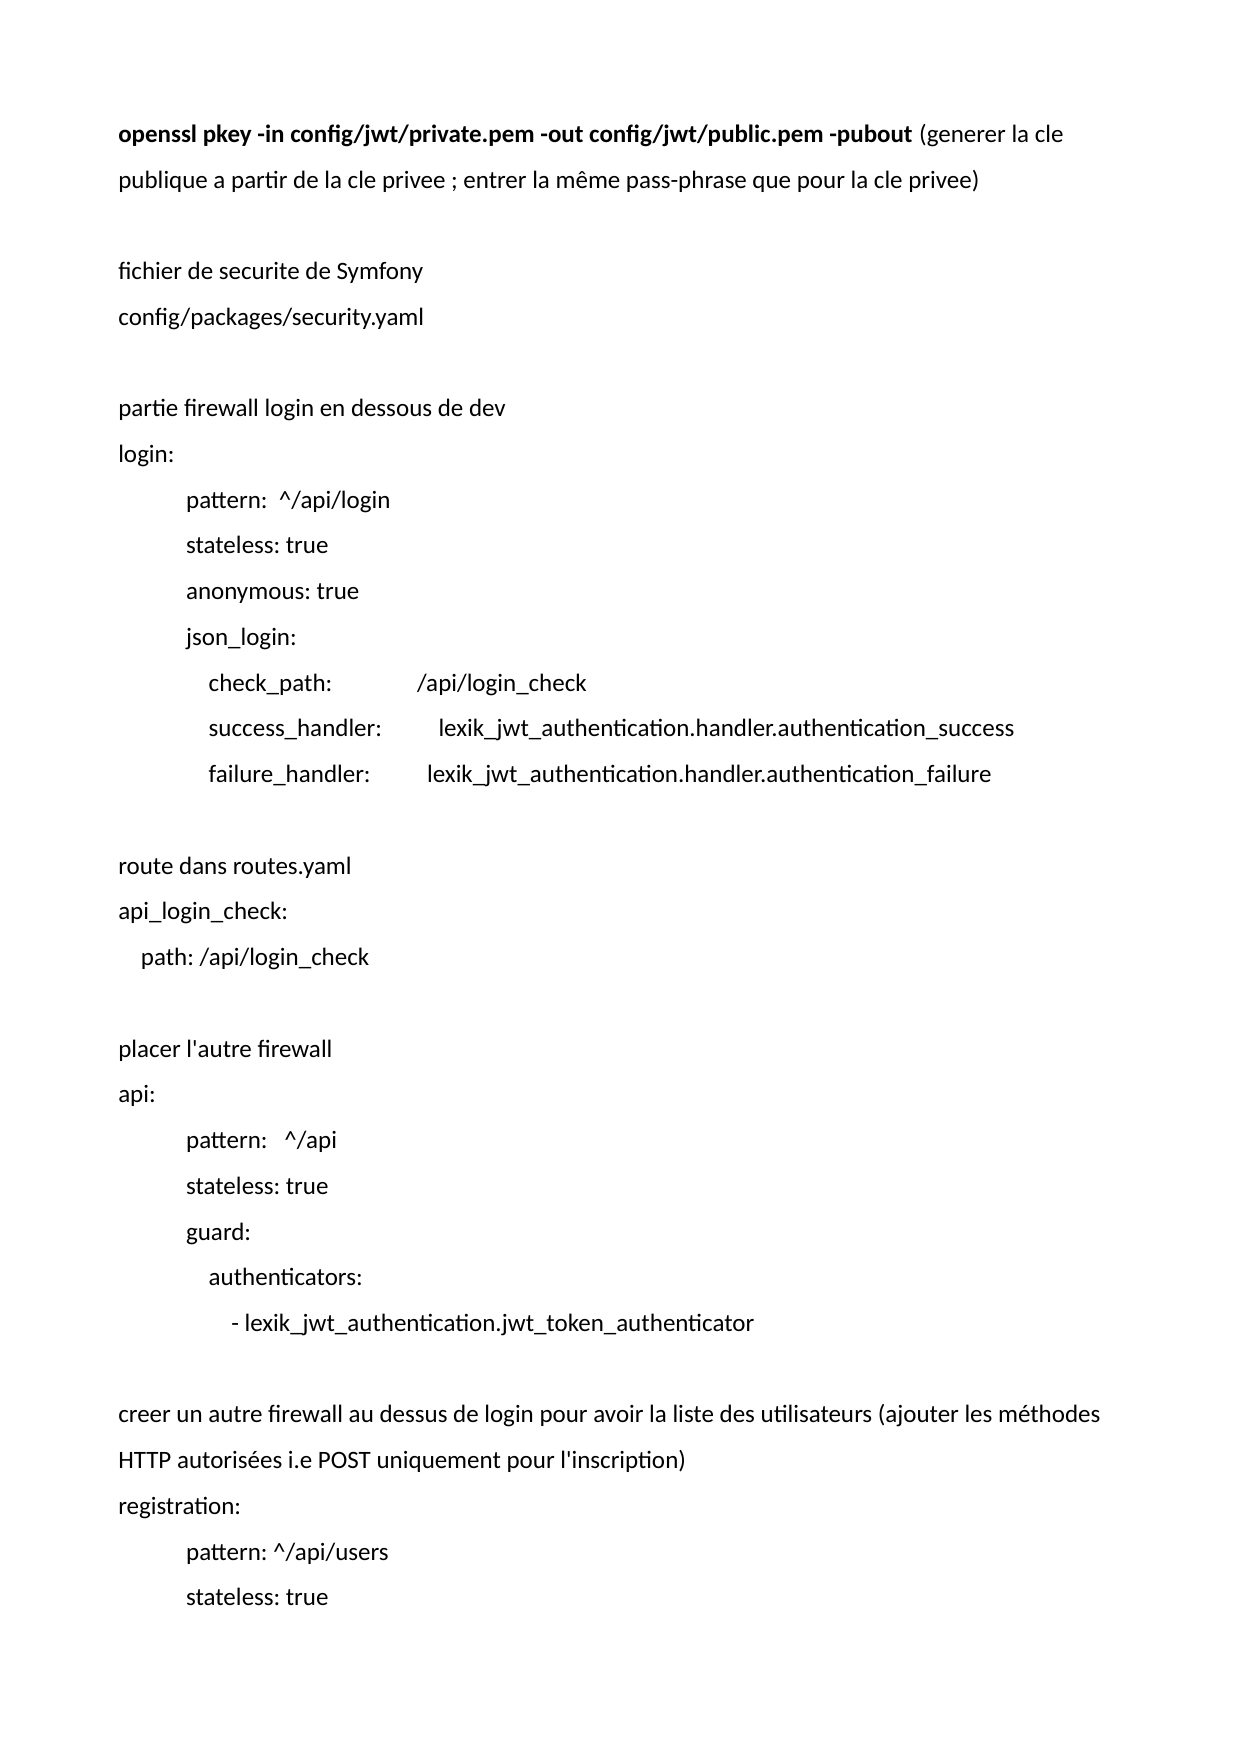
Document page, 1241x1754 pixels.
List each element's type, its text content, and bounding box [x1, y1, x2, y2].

text guard: [118, 1216, 1122, 1246]
text json_login: [118, 621, 1122, 652]
text anonymous: true [118, 575, 1122, 606]
text openssl pkey -in config/jwt/private.pem -out config/jwt/public.pem -pubout (generer la cle publique a partir de la cle privee ; entrer la même pass-phrase que pour la cle privee) [118, 118, 1122, 194]
text stateless: true [118, 530, 1122, 560]
text api: [118, 1078, 1122, 1109]
text fichier de securite de Symfony [118, 255, 1122, 286]
text registration: [118, 1490, 1122, 1521]
text check_path: /api/login_check [118, 667, 1122, 697]
text - lexik_jwt_authentication.jwt_token_authenticator [118, 1307, 1122, 1338]
text success_handler: lexik_jwt_authentication.handler.authentication_success [118, 713, 1122, 743]
text placer l'autre firewall [118, 1033, 1122, 1063]
text login: [118, 438, 1122, 469]
text authenticators: [118, 1261, 1122, 1292]
text pattern: ^/api/users [118, 1536, 1122, 1566]
text partie firewall login en dessous de dev [118, 392, 1122, 423]
text creer un autre firewall au dessus de login pour avoir la liste des utilisateurs (ajouter les méthodes HTTP autorisées i.e POST uniquement pour l'inscription) [118, 1398, 1122, 1475]
text pattern: ^/api [118, 1124, 1122, 1155]
text stateless: true [118, 1170, 1122, 1200]
text path: /api/login_check [118, 941, 1122, 972]
text failure_handler: lexik_jwt_authentication.handler.authentication_failure [118, 758, 1122, 789]
text api_login_check: [118, 896, 1122, 926]
text route dans routes.yaml [118, 850, 1122, 880]
text stateless: true [118, 1581, 1122, 1612]
text config/packages/security.yaml [118, 301, 1122, 332]
text pattern: ^/api/login [118, 484, 1122, 514]
